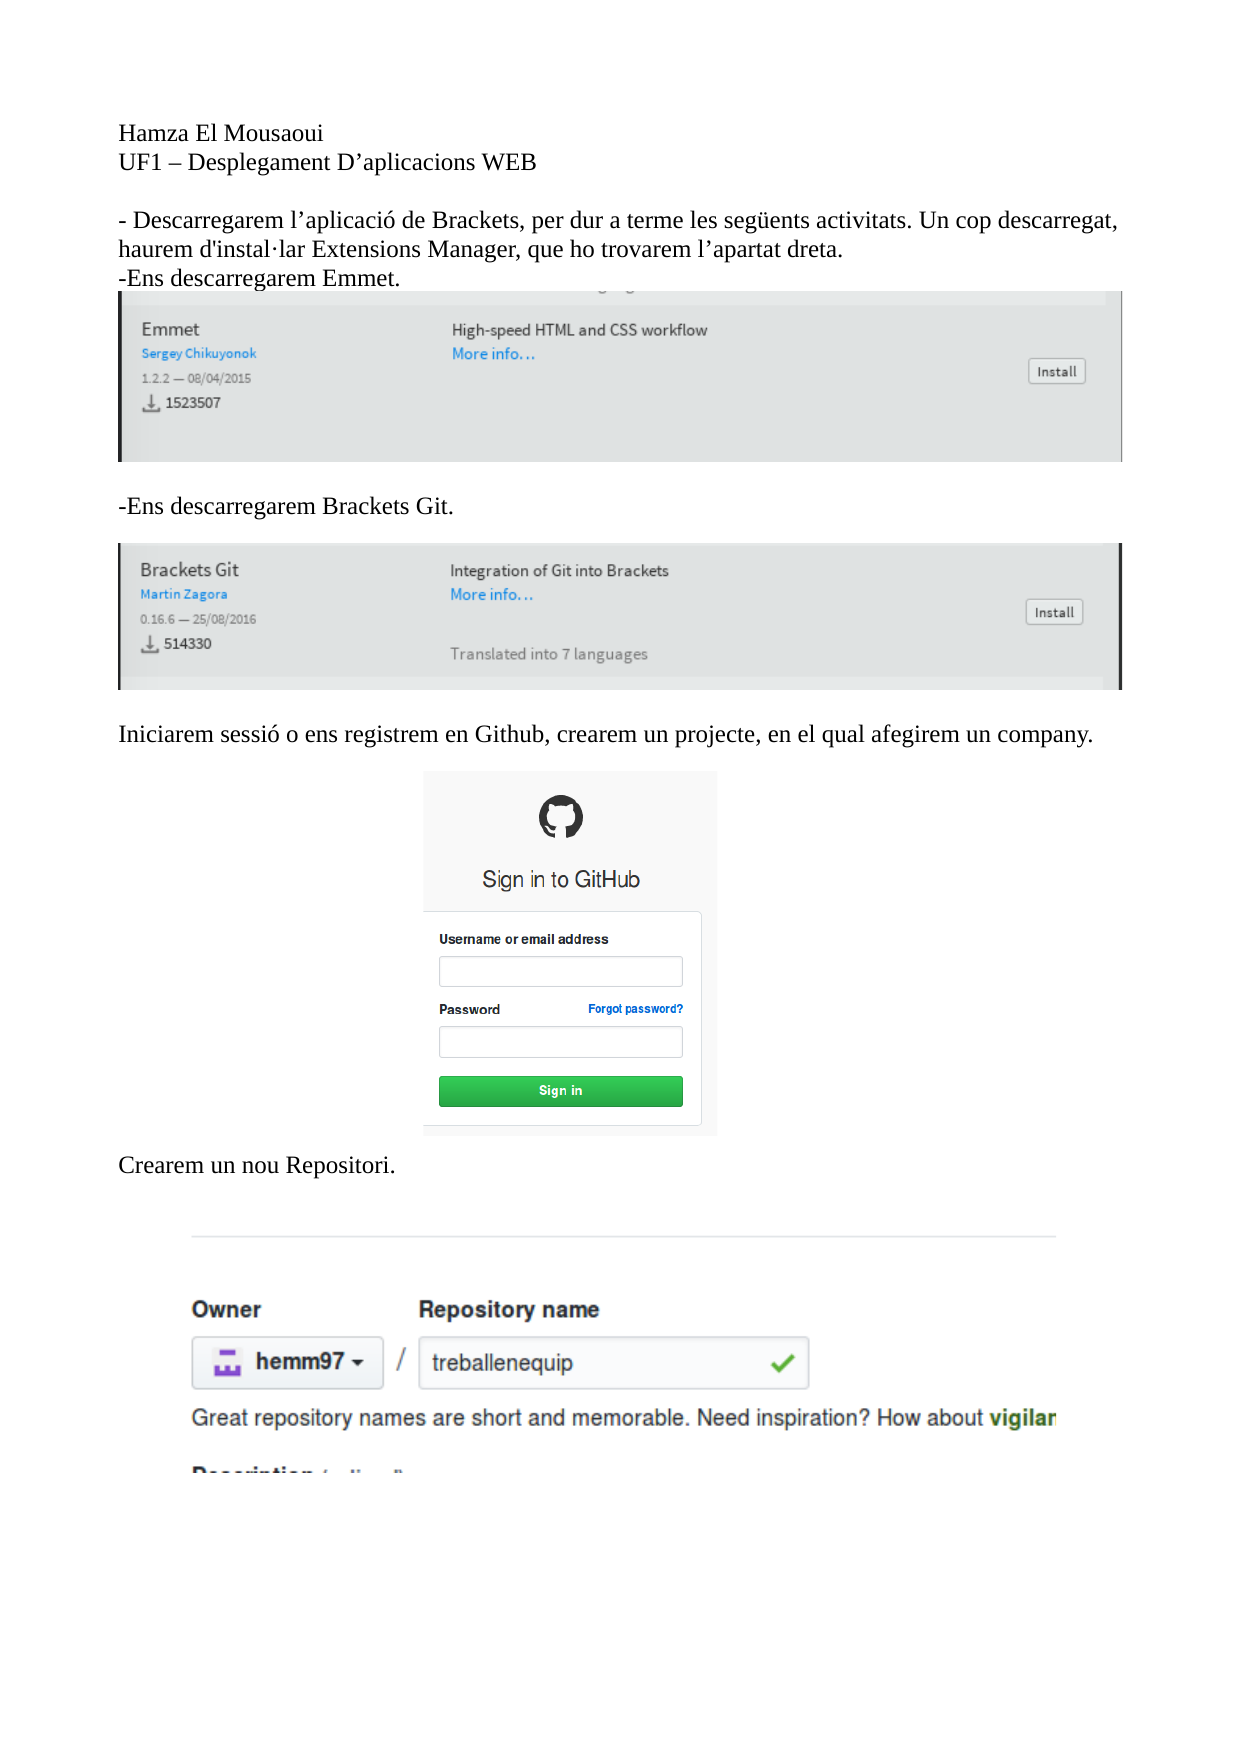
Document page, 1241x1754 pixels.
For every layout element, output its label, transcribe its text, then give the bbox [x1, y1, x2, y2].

text -Ens descarregarem Emmet. [118, 263, 1122, 291]
text Iniciarem sessió o ens registrem en Github, crearem un projecte, en el qual afegirem un company. [118, 719, 1122, 747]
text -Ens descarregarem Brackets Git. [118, 491, 1122, 519]
picture [118, 291, 1123, 462]
text Crearem un nou Repositori. [118, 1150, 1122, 1179]
picture [423, 771, 718, 1136]
picture [184, 1222, 1057, 1473]
picture [118, 543, 1123, 690]
text - Descarregarem l’aplicació de Brackets, per dur a terme les següents activitats. Un cop descarregat, haurem d'instal·lar Extensions Manager, que ho trovarem l’apartat dreta. [118, 205, 1122, 263]
